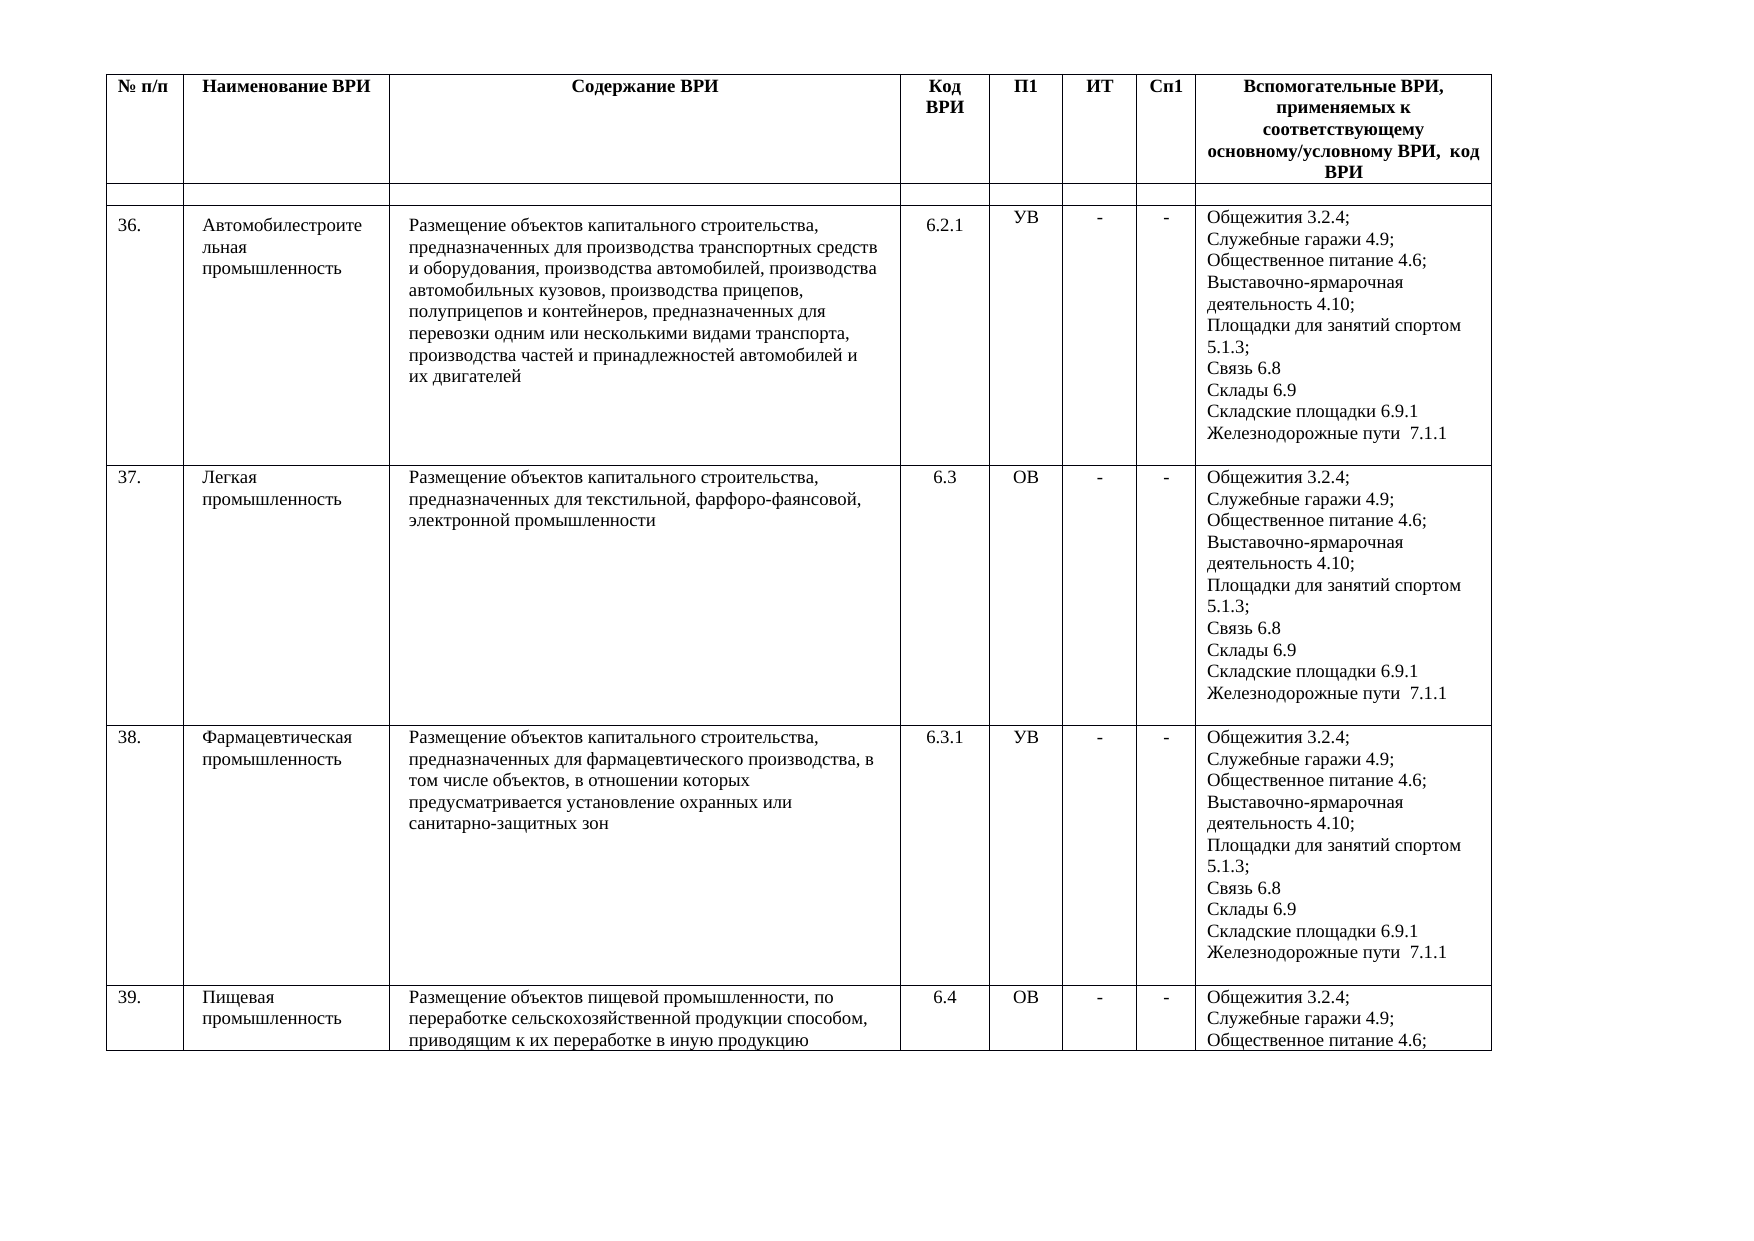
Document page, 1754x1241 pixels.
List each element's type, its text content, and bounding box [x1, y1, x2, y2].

table_cell - [1063, 986, 1136, 1050]
table_cell - [1137, 184, 1195, 205]
table_cell - [1137, 726, 1195, 984]
table_cell - [1063, 726, 1136, 984]
table_cell Автомобилестроительная промышленность [184, 206, 389, 465]
table_cell Фармацевтическая промышленность [184, 726, 389, 984]
table_header ИТ [1063, 75, 1136, 183]
table_cell Общежития 3.2.4; Служебные гаражи 4.9; Общественное питание 4.6; Выставочно-ярмарочная деятельность 4.10; Площадки для занятий спортом 5.1.3; Связь 6.8 Склады 6.9 Складские площадки 6.9.1 Железнодорожные пути 7.1.1 [1196, 726, 1491, 984]
table_cell [107, 184, 183, 205]
table_cell 6.2.1 [901, 206, 989, 465]
table_cell [107, 726, 183, 984]
table_cell ОВ [990, 466, 1062, 725]
table_cell - [1137, 466, 1195, 725]
table_cell 6.3 [901, 466, 989, 725]
table_cell [107, 466, 183, 725]
table_header Наименование ВРИ [184, 75, 389, 183]
table_cell Пищевая промышленность [184, 986, 389, 1050]
table_cell 6.3.1 [901, 726, 989, 984]
table_cell - [1063, 184, 1136, 205]
table_cell Общежития 3.2.4; Служебные гаражи 4.9; Общественное питание 4.6; Выставочно-ярмарочная деятельность 4.10; Площадки для занятий спортом 5.1.3; Связь 6.8 Склады 6.9 Складские площадки 6.9.1 Железнодорожные пути 7.1.1 [1196, 206, 1491, 465]
table_cell Размещение объектов капитального строительства, предназначенных для текстильной, фарфоро-фаянсовой, электронной промышленности [390, 466, 900, 725]
table_cell - [1137, 206, 1195, 465]
table_cell [107, 986, 183, 1050]
table_header Код ВРИ [901, 75, 989, 183]
table_header Вспомогательные ВРИ, применяемых к соответствующему основному/условному ВРИ, код ВРИ [1196, 75, 1491, 183]
table_cell [901, 184, 989, 205]
table_cell Размещение объектов пищевой промышленности, по переработке сельскохозяйственной продукции способом, приводящим к их переработке в иную продукцию [390, 986, 900, 1050]
table_cell Размещение объектов капитального строительства, предназначенных для фармацевтического производства, в том числе объектов, в отношении которых предусматривается установление охранных или санитарно-защитных зон [390, 726, 900, 984]
table_cell - [1063, 206, 1136, 465]
table_cell [990, 184, 1062, 205]
table_cell Легкая промышленность [184, 466, 389, 725]
table_cell - [1137, 986, 1195, 1050]
table_cell Размещение объектов капитального строительства, предназначенных для производства транспортных средств и оборудования, производства автомобилей, производства автомобильных кузовов, производства прицепов, полуприцепов и контейнеров, предназначенных для перевозки одним или несколькими видами транспорта, производства частей и принадлежностей автомобилей и их двигателей [390, 206, 900, 465]
table_cell ОВ [990, 986, 1062, 1050]
table_cell 6.4 [901, 986, 989, 1050]
table_cell [390, 184, 900, 205]
table_cell [107, 206, 183, 465]
table_header Содержание ВРИ [390, 75, 900, 183]
table_cell - [1063, 466, 1136, 725]
table_cell Общежития 3.2.4; Служебные гаражи 4.9; Общественное питание 4.6; [1196, 986, 1491, 1050]
table_header № п/п [107, 75, 183, 183]
table_header Сп1 [1137, 75, 1195, 183]
table_header П1 [990, 75, 1062, 183]
table_cell Общежития 3.2.4; Служебные гаражи 4.9; Общественное питание 4.6; Выставочно-ярмарочная деятельность 4.10; Площадки для занятий спортом 5.1.3; Связь 6.8 Склады 6.9 Складские площадки 6.9.1 Железнодорожные пути 7.1.1 [1196, 466, 1491, 725]
table_cell [1196, 184, 1491, 205]
table_cell УВ [990, 726, 1062, 984]
table_cell [184, 184, 389, 205]
table_cell УВ [990, 206, 1062, 465]
